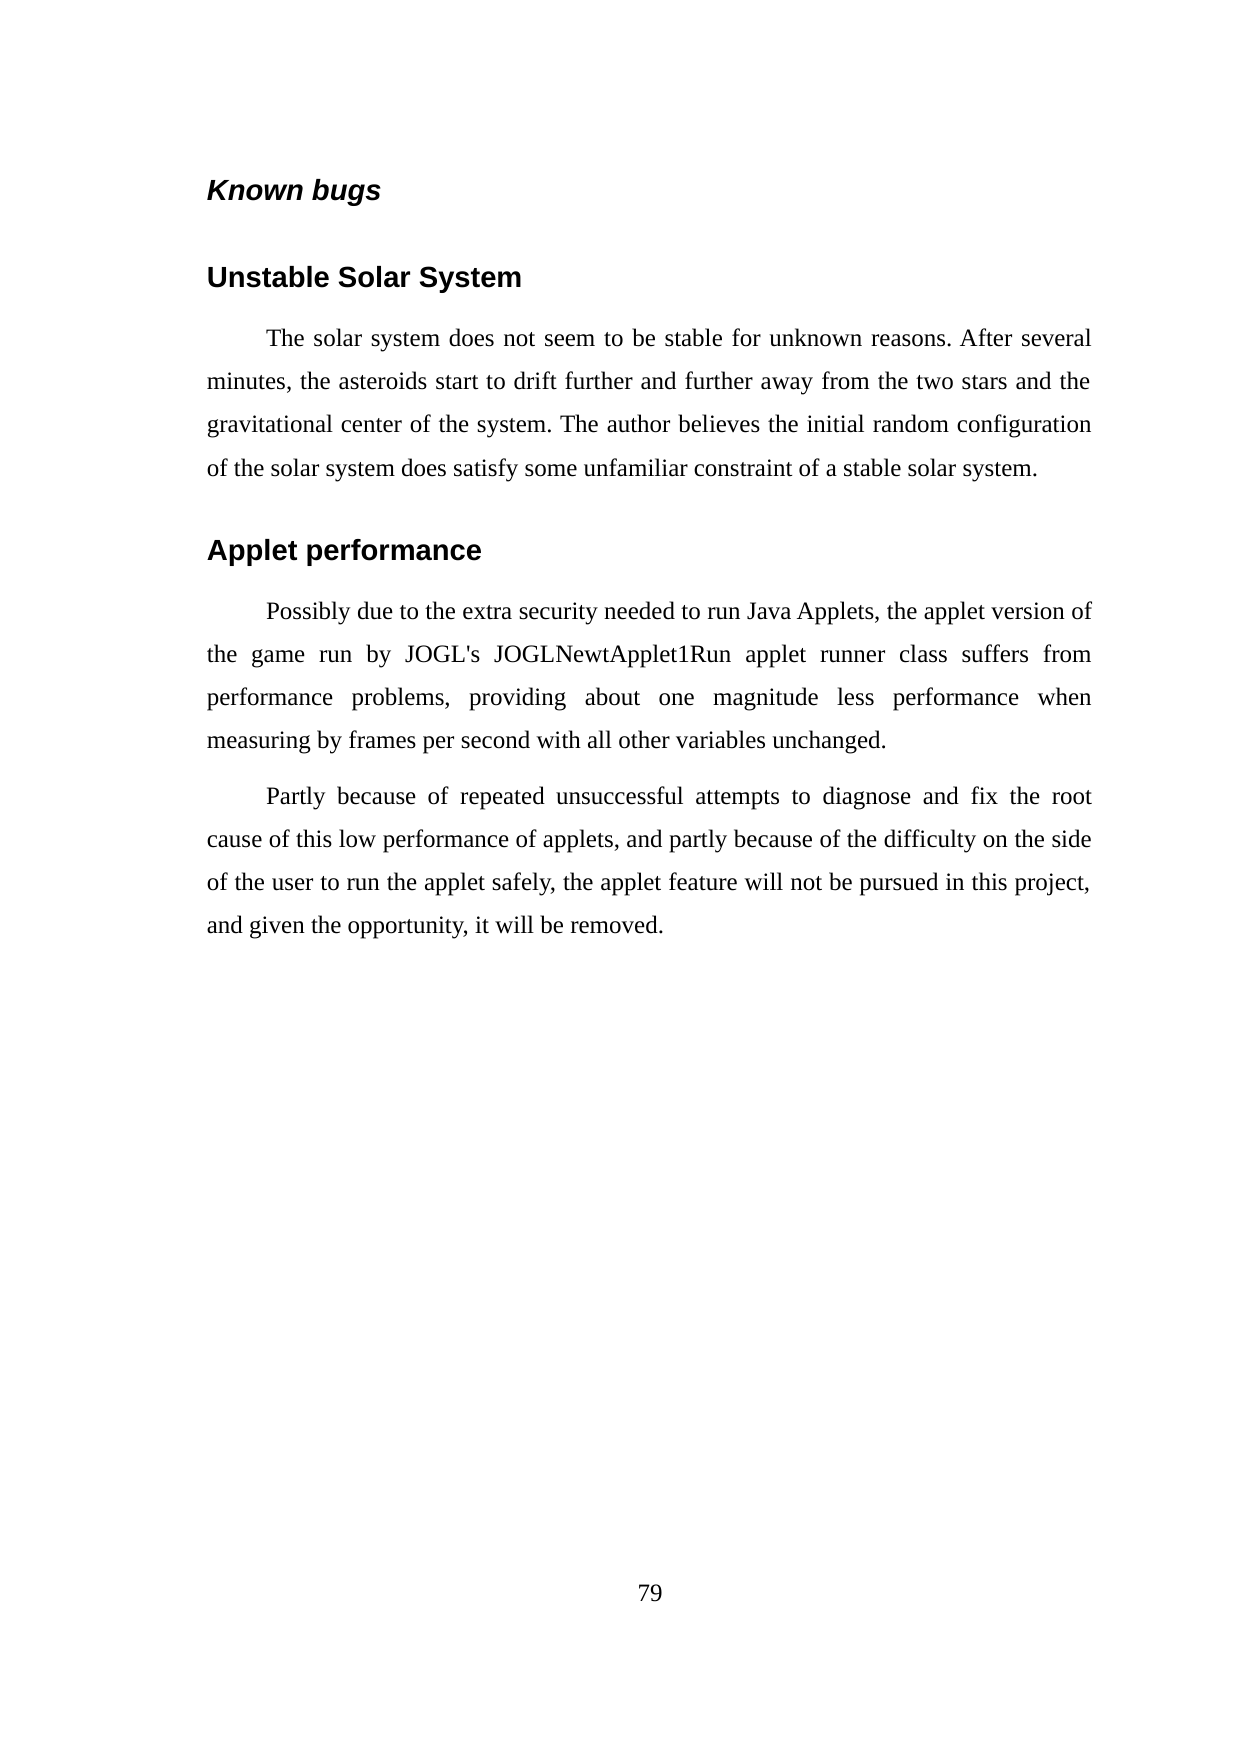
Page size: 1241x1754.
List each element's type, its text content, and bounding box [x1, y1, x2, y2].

text The solar system does not seem to be stable for unknown reasons. After several minutes, the asteroids start to drift further and further away from the two stars and the gravitational center of the system. The author believes the initial random configuration of the solar system does satisfy some unfamiliar constraint of a stable solar system. [207, 323, 1093, 481]
text Partly because of repeated unsuccessful attempts to diagnose and fix the root cause of this low performance of applets, and partly because of the difficulty on the side of the user to run the applet safely, the applet feature will not be pursued in this project, and given the opportunity, it will be removed. [207, 781, 1093, 939]
text Possibly due to the extra security needed to run Java Applets, the applet version of the game run by JOGL's JOGLNewtApplet1Run applet runner class suffers from performance problems, providing about one magnitude less performance when measuring by frames per second with all other variables unchanged. [207, 596, 1093, 754]
subtitle Known bugs [207, 173, 1093, 206]
subtitle Applet performance [207, 533, 1093, 567]
subtitle Unstable Solar System [207, 260, 1093, 294]
